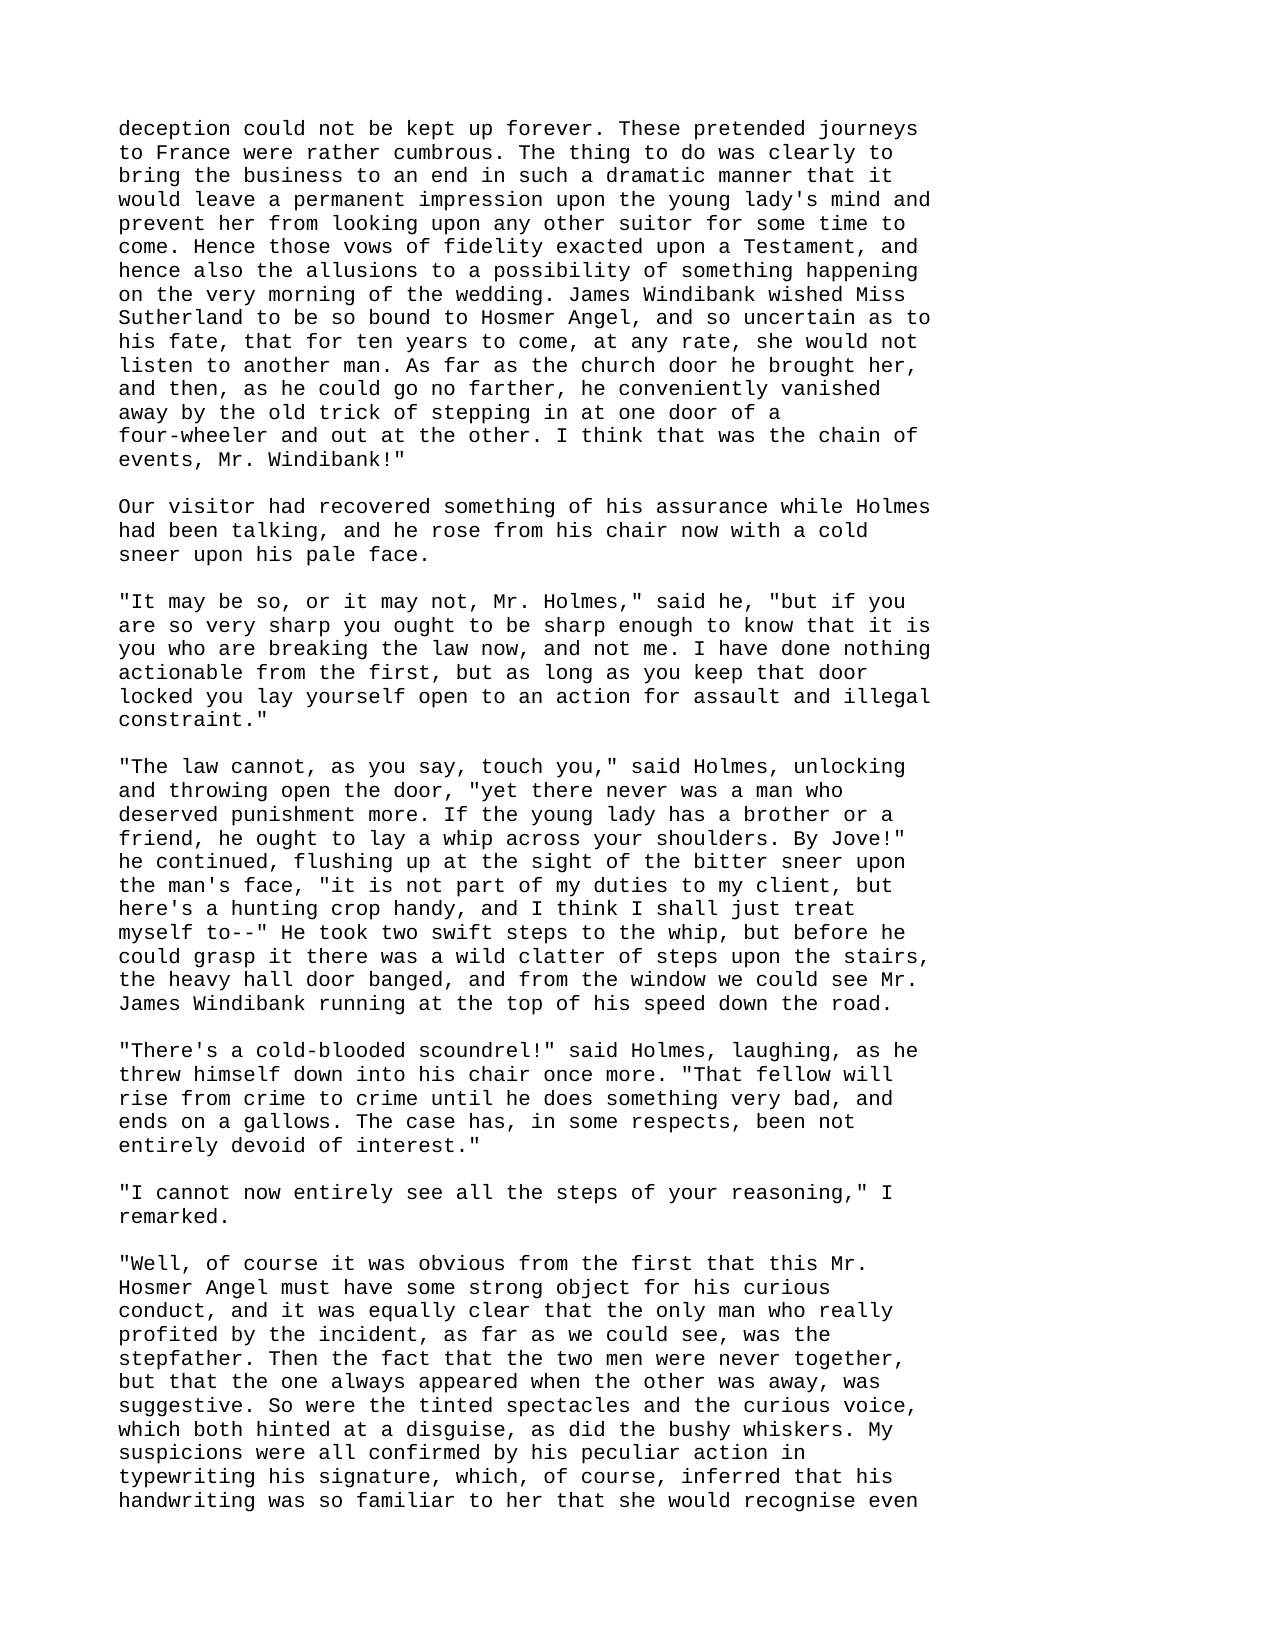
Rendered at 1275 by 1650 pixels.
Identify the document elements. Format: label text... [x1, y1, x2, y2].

text the man's face, "it is not part of my duties to my client, but [118, 875, 1157, 898]
text on the very morning of the wedding. James Windibank wished Miss [118, 284, 1157, 307]
text deserved punishment more. If the young lady has a brother or a [118, 804, 1157, 827]
text Our visitor had recovered something of his assurance while Holmes [118, 496, 1157, 520]
text and throwing open the door, "yet there never was a man who [118, 780, 1157, 804]
text locked you lay yourself open to an action for assault and illegal [118, 686, 1157, 709]
text are so very sharp you ought to be sharp enough to know that it is [118, 615, 1157, 638]
text away by the old trick of stepping in at one door of a [118, 402, 1157, 426]
text which both hinted at a disguise, as did the bushy whiskers. My [118, 1419, 1157, 1442]
text remarked. [118, 1206, 1157, 1229]
text typewriting his signature, which, of course, inferred that his [118, 1466, 1157, 1489]
text and then, as he could go no farther, he conveniently vanished [118, 378, 1157, 402]
text conduct, and it was equally clear that the only man who really [118, 1300, 1157, 1324]
text his fate, that for ten years to come, at any rate, she would not [118, 331, 1157, 354]
text prevent her from looking upon any other suitor for some time to [118, 213, 1157, 236]
text "The law cannot, as you say, touch you," said Holmes, unlocking [118, 757, 1157, 780]
text friend, he ought to lay a whip across your shoulders. By Jove!" [118, 827, 1157, 851]
text listen to another man. As far as the church door he brought her, [118, 354, 1157, 378]
text handwriting was so familiar to her that she would recognise even [118, 1489, 1157, 1513]
text rise from crime to crime until he does something very bad, and [118, 1088, 1157, 1111]
text to France were rather cumbrous. The thing to do was clearly to [118, 142, 1157, 165]
text Hosmer Angel must have some strong object for his curious [118, 1277, 1157, 1300]
text myself to--" He took two swift steps to the whip, but before he [118, 922, 1157, 946]
text could grasp it there was a wild clatter of steps upon the stairs, [118, 946, 1157, 969]
text he continued, flushing up at the sight of the bitter sneer upon [118, 851, 1157, 875]
text you who are breaking the law now, and not me. I have done nothing [118, 638, 1157, 662]
text bring the business to an end in such a dramatic manner that it [118, 165, 1157, 189]
text suggestive. So were the tinted spectacles and the curious voice, [118, 1395, 1157, 1419]
text ends on a gallows. The case has, in some respects, been not [118, 1111, 1157, 1135]
text entirely devoid of interest." [118, 1135, 1157, 1158]
text suspicions were all confirmed by his peculiar action in [118, 1442, 1157, 1466]
text constraint." [118, 709, 1157, 733]
text here's a hunting crop handy, and I think I shall just treat [118, 898, 1157, 922]
text "I cannot now entirely see all the steps of your reasoning," I [118, 1182, 1157, 1206]
text but that the one always appeared when the other was away, was [118, 1371, 1157, 1395]
text events, Mr. Windibank!" [118, 449, 1157, 473]
text "It may be so, or it may not, Mr. Holmes," said he, "but if you [118, 591, 1157, 615]
text sneer upon his pale face. [118, 544, 1157, 567]
text would leave a permanent impression upon the young lady's mind and [118, 189, 1157, 213]
text threw himself down into his chair once more. "That fellow will [118, 1064, 1157, 1088]
text come. Hence those vows of fidelity exacted upon a Testament, and [118, 236, 1157, 260]
text four-wheeler and out at the other. I think that was the chain of [118, 426, 1157, 449]
text actionable from the first, but as long as you keep that door [118, 662, 1157, 686]
text deception could not be kept up forever. These pretended journeys [118, 118, 1157, 142]
text the heavy hall door banged, and from the window we could see Mr. [118, 969, 1157, 993]
text James Windibank running at the top of his speed down the road. [118, 993, 1157, 1017]
text "Well, of course it was obvious from the first that this Mr. [118, 1253, 1157, 1277]
text "There's a cold-blooded scoundrel!" said Holmes, laughing, as he [118, 1040, 1157, 1064]
text hence also the allusions to a possibility of something happening [118, 260, 1157, 284]
text profited by the incident, as far as we could see, was the [118, 1324, 1157, 1348]
text Sutherland to be so bound to Hosmer Angel, and so uncertain as to [118, 307, 1157, 331]
text had been talking, and he rose from his chair now with a cold [118, 520, 1157, 544]
text stepfather. Then the fact that the two men were never together, [118, 1348, 1157, 1371]
